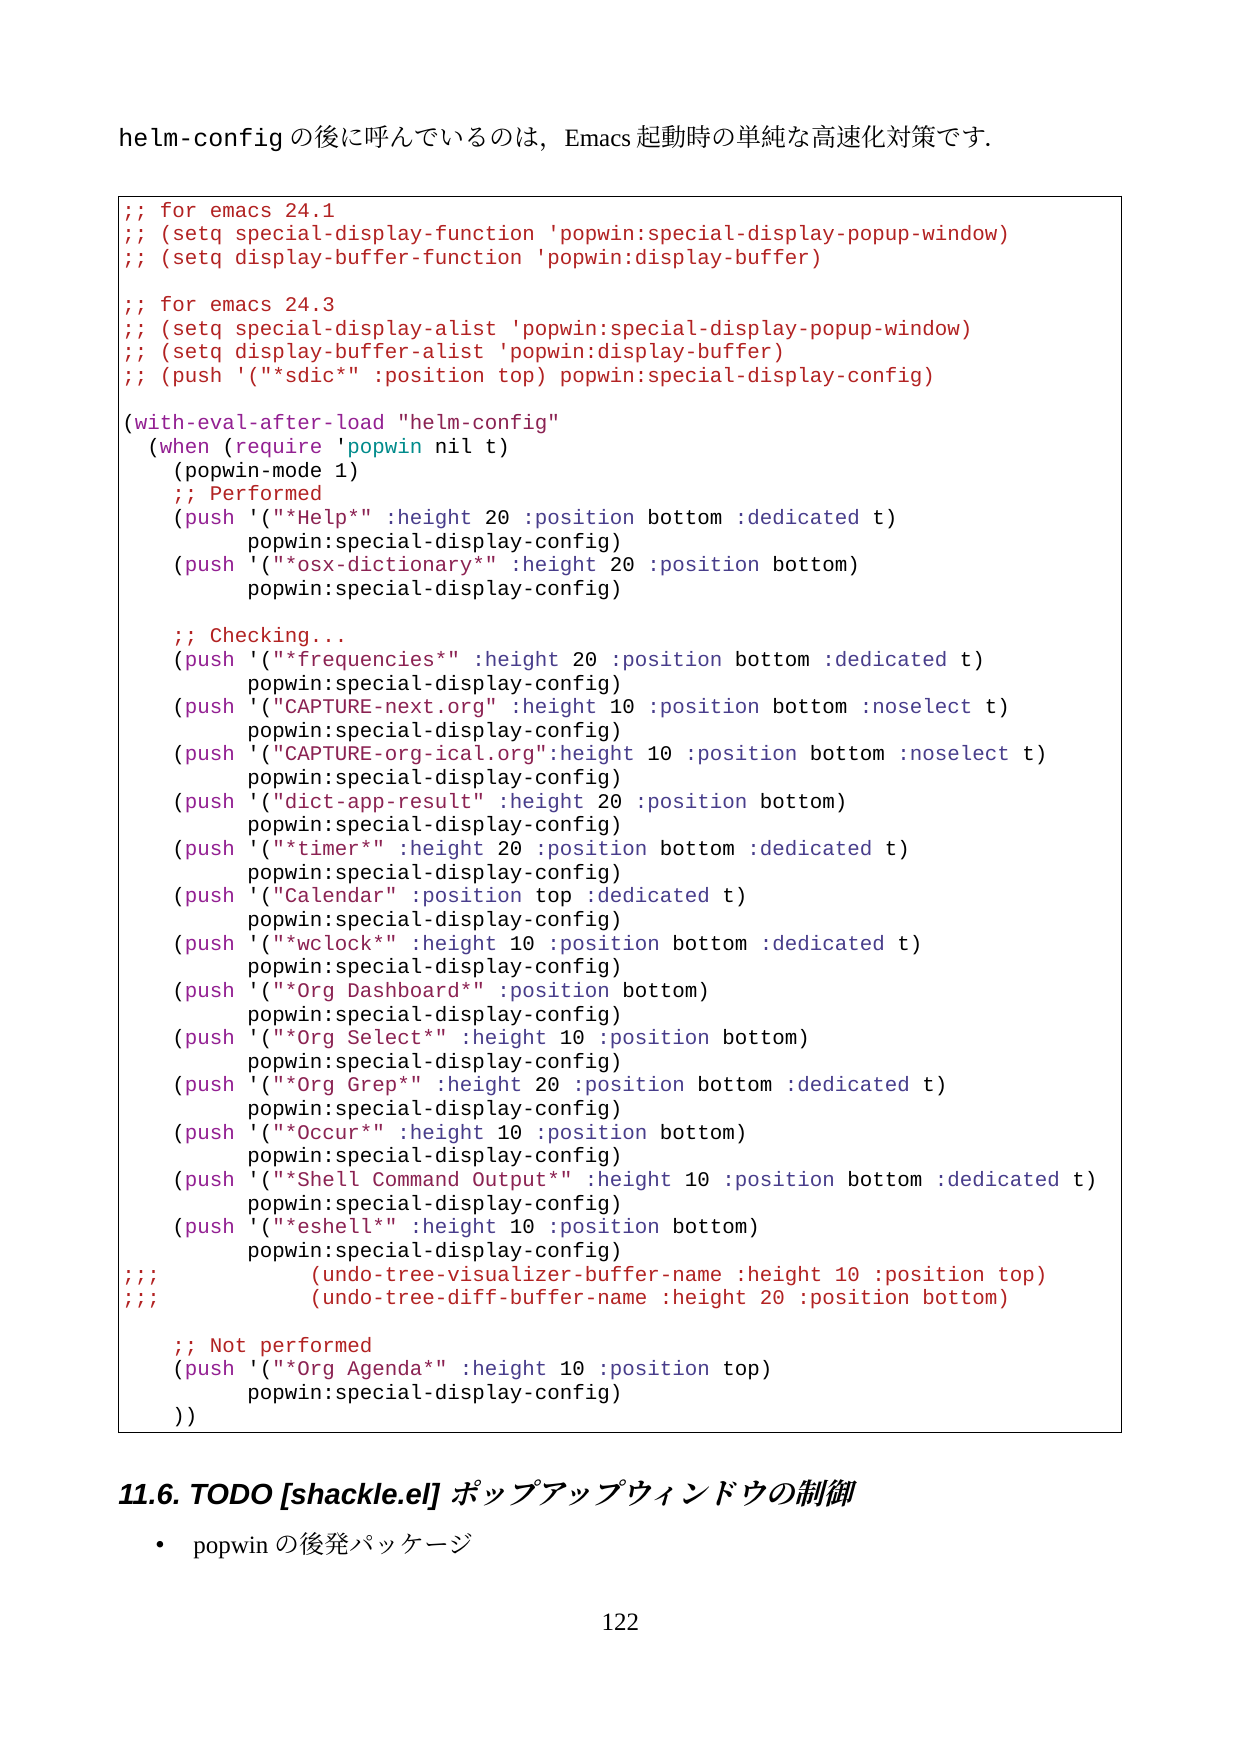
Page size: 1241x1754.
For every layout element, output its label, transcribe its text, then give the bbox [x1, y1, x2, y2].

text helm-config の後に呼んでいるのは，Emacs起動時の単純な高速化対策です． [118, 118, 1122, 183]
text (push '("Calendar" :position top :dedicated t) [119, 881, 1121, 905]
text (push '("*Help*" :height 20 :position bottom :dedicated t) [119, 503, 1121, 527]
text popwin:special-display-config) [119, 1378, 1121, 1402]
text popwin:special-display-config) [119, 905, 1121, 929]
text popwin:special-display-config) [119, 858, 1121, 881]
text popwin:special-display-config) [119, 810, 1121, 834]
text ;; (push '("*sdic*" :position top) popwin:special-display-config) [119, 361, 1121, 385]
text (push '("*Occur*" :height 10 :position bottom) [119, 1118, 1121, 1141]
text popwin:special-display-config) [119, 952, 1121, 976]
text (popwin-mode 1) [119, 456, 1121, 479]
text ;; (setq special-display-function 'popwin:special-display-popup-window) [119, 219, 1121, 243]
subtitle TODO [shackle.el] ポップアップウィンドウの制御 [118, 1471, 1122, 1512]
text (with-eval-after-load "helm-config" [119, 408, 1121, 432]
text ;;; (undo-tree-diff-buffer-name :height 20 :position bottom) [119, 1283, 1121, 1307]
text ;; (setq display-buffer-alist 'popwin:display-buffer) [119, 337, 1121, 361]
text ;;; (undo-tree-visualizer-buffer-name :height 10 :position top) [119, 1260, 1121, 1283]
text ;; for emacs 24.3 [119, 290, 1121, 314]
text (push '("*wclock*" :height 10 :position bottom :dedicated t) [119, 929, 1121, 952]
text (when (require 'popwin nil t) [119, 432, 1121, 456]
text popwin:special-display-config) [119, 716, 1121, 739]
text ;; (setq special-display-alist 'popwin:special-display-popup-window) [119, 314, 1121, 337]
text (push '("*osx-dictionary*" :height 20 :position bottom) [119, 550, 1121, 574]
text (push '("*Org Select*" :height 10 :position bottom) [119, 1023, 1121, 1047]
text (push '("dict-app-result" :height 20 :position bottom) [119, 787, 1121, 810]
text (push '("*Org Dashboard*" :position bottom) [119, 976, 1121, 999]
text ;; Checking... [119, 621, 1121, 645]
text (push '("*frequencies*" :height 20 :position bottom :dedicated t) [119, 645, 1121, 668]
text (push '("*Shell Command Output*" :height 10 :position bottom :dedicated t) [119, 1165, 1121, 1189]
text ;; for emacs 24.1 [119, 197, 1121, 219]
text popwin:special-display-config) [119, 1236, 1121, 1260]
text popwin:special-display-config) [119, 1141, 1121, 1165]
text ;; (setq display-buffer-function 'popwin:display-buffer) [119, 243, 1121, 267]
text popwin:special-display-config) [119, 1047, 1121, 1071]
text popwin:special-display-config) [119, 527, 1121, 550]
text popwin:special-display-config) [119, 1094, 1121, 1118]
text popwin:special-display-config) [119, 763, 1121, 787]
text (push '("CAPTURE-next.org" :height 10 :position bottom :noselect t) [119, 692, 1121, 716]
text (push '("*Org Grep*" :height 20 :position bottom :dedicated t) [119, 1071, 1121, 1094]
text ;; Performed [119, 479, 1121, 503]
text ;; Not performed [119, 1331, 1121, 1354]
text (push '("CAPTURE-org-ical.org":height 10 :position bottom :noselect t) [119, 739, 1121, 763]
text popwin:special-display-config) [119, 668, 1121, 692]
text popwin:special-display-config) [119, 574, 1121, 598]
text popwin:special-display-config) [119, 1189, 1121, 1212]
list popwin の後発パッケージ [156, 1525, 1122, 1561]
text (push '("*eshell*" :height 10 :position bottom) [119, 1212, 1121, 1236]
text (push '("*Org Agenda*" :height 10 :position top) [119, 1354, 1121, 1378]
text (push '("*timer*" :height 20 :position bottom :dedicated t) [119, 834, 1121, 858]
text popwin:special-display-config) [119, 999, 1121, 1023]
text )) [119, 1402, 1121, 1432]
